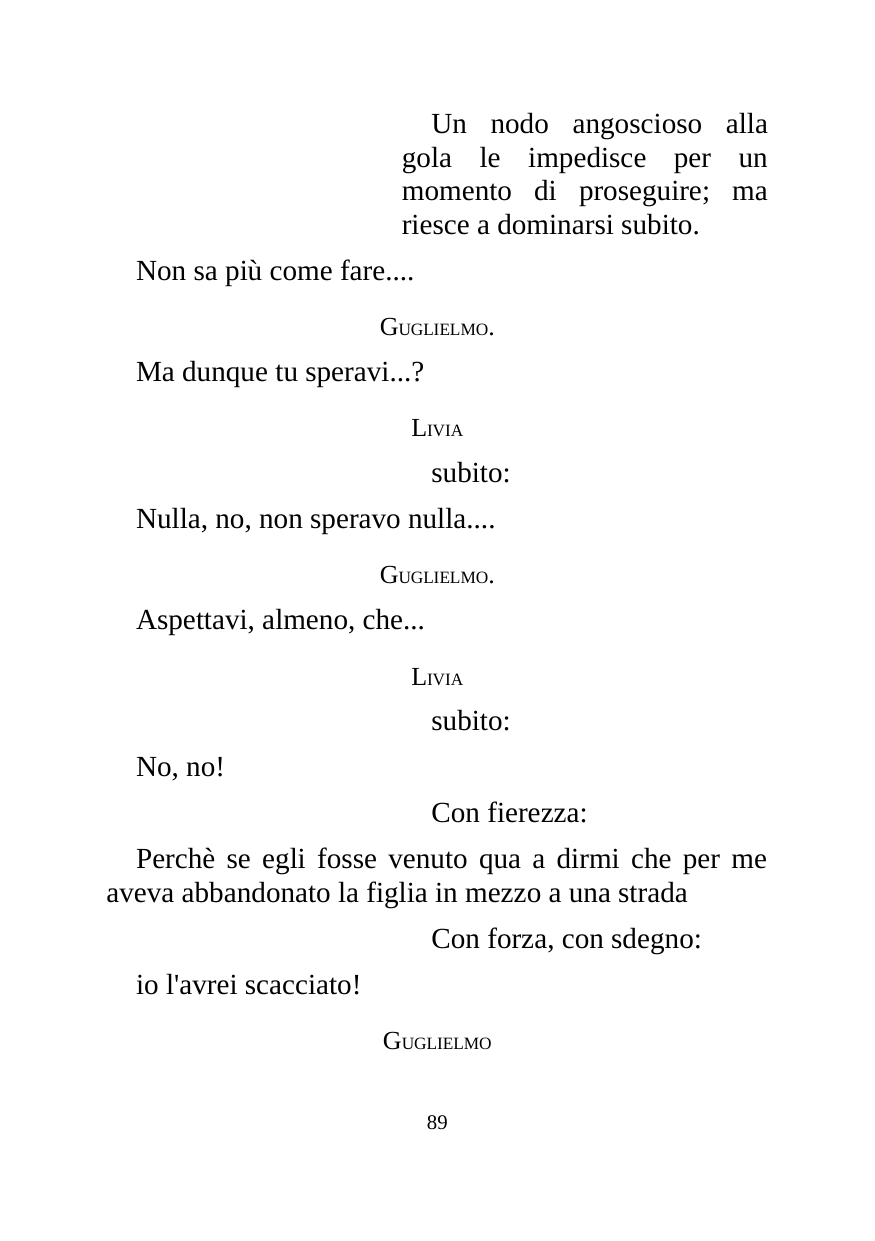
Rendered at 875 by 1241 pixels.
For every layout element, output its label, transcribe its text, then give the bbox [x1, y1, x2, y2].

text Guglielmo [106, 1025, 768, 1055]
text Un nodo angoscioso alla gola le impedisce per un momento di proseguire; ma riesce a dominarsi subito. [402, 106, 768, 240]
text Con forza, con sdegno: [402, 921, 768, 954]
text Livia [106, 412, 768, 442]
text Guglielmo. [106, 559, 768, 589]
text Non sa più come fare.... [106, 253, 768, 286]
text Perchè se egli fosse venuto qua a dirmi che per me aveva abbandonato la figlia in mezzo a una strada [106, 841, 768, 908]
text Guglielmo. [106, 311, 768, 341]
text Con fierezza: [402, 795, 768, 829]
text Ma dunque tu speravi...? [106, 354, 768, 387]
text Aspettavi, almeno, che... [106, 602, 768, 636]
text subito: [402, 703, 768, 737]
text Nulla, no, non speravo nulla.... [106, 501, 768, 534]
text Livia [106, 661, 768, 691]
text io l'avrei scacciato! [106, 967, 768, 1000]
text No, no! [106, 749, 768, 783]
text subito: [402, 455, 768, 488]
